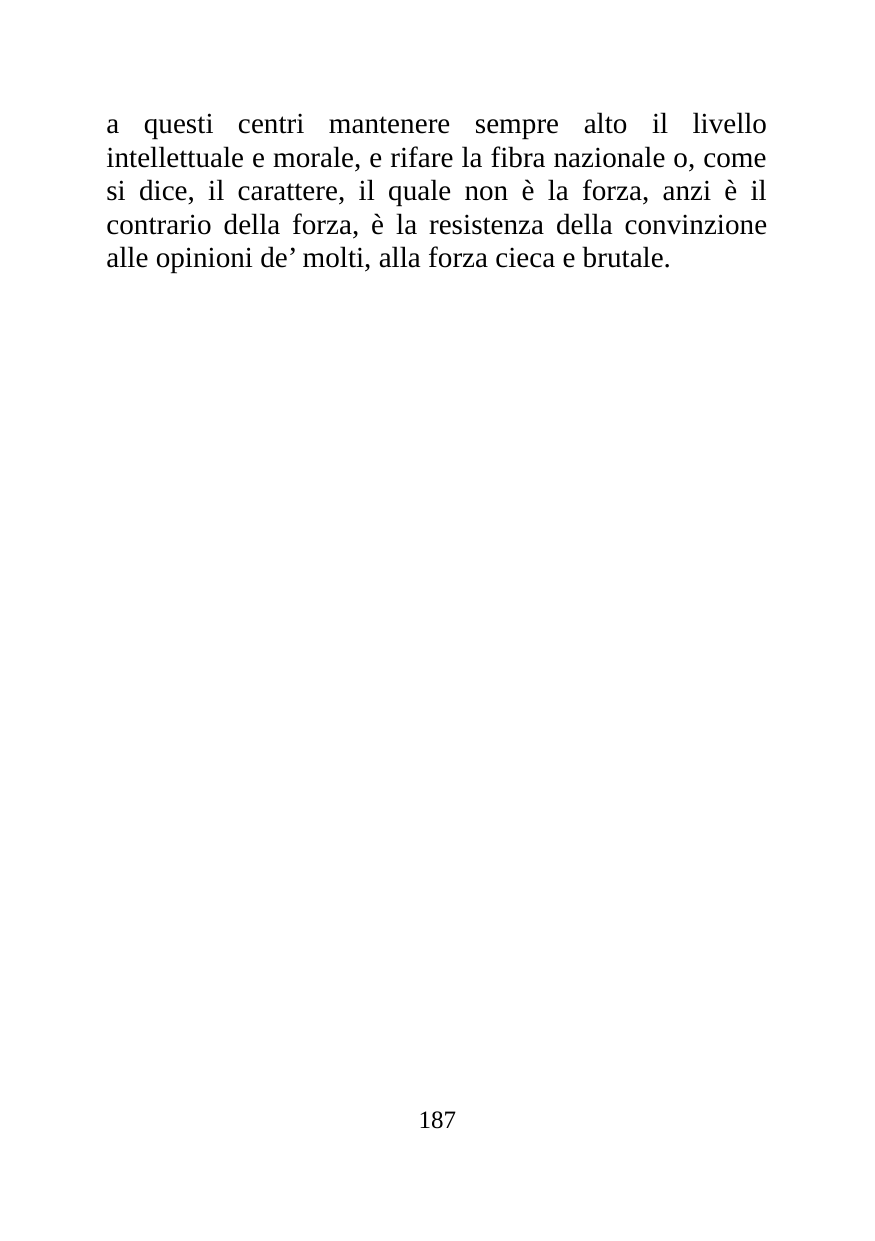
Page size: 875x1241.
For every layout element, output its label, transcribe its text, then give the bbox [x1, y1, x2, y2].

text a questi centri mantenere sempre alto il livello intellettuale e morale, e rifare la fibra nazionale o, come si dice, il carattere, il quale non è la forza, anzi è il contrario della forza, è la resistenza della convinzione alle opinioni de’ molti, alla forza cieca e brutale. [106, 106, 768, 274]
